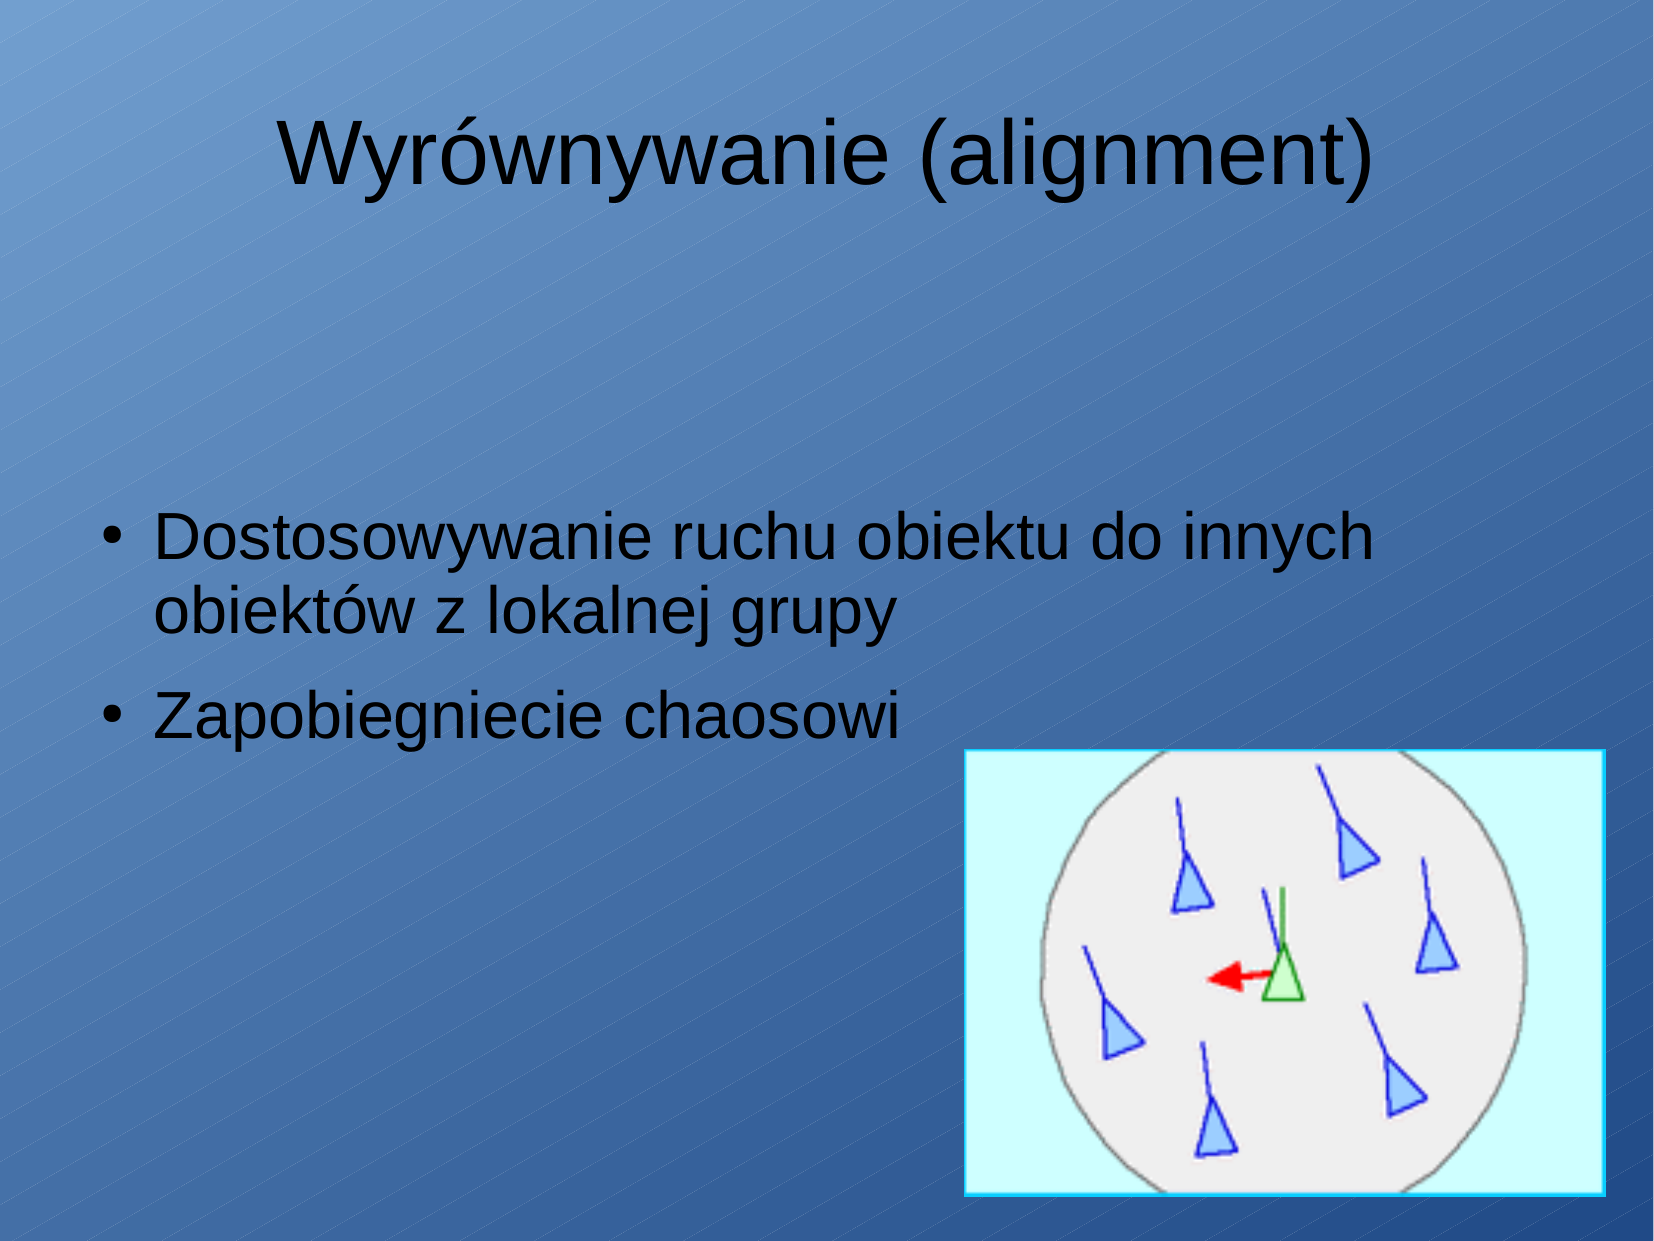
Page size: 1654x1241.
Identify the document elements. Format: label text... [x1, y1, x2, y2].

picture [966, 751, 1602, 1193]
title Wyrównywanie (alignment) [82, 49, 1571, 257]
list Dostosowywanie ruchu obiektu do innych obiektów z lokalnej grupy Zapobiegniecie chaosowi [82, 290, 1571, 1010]
